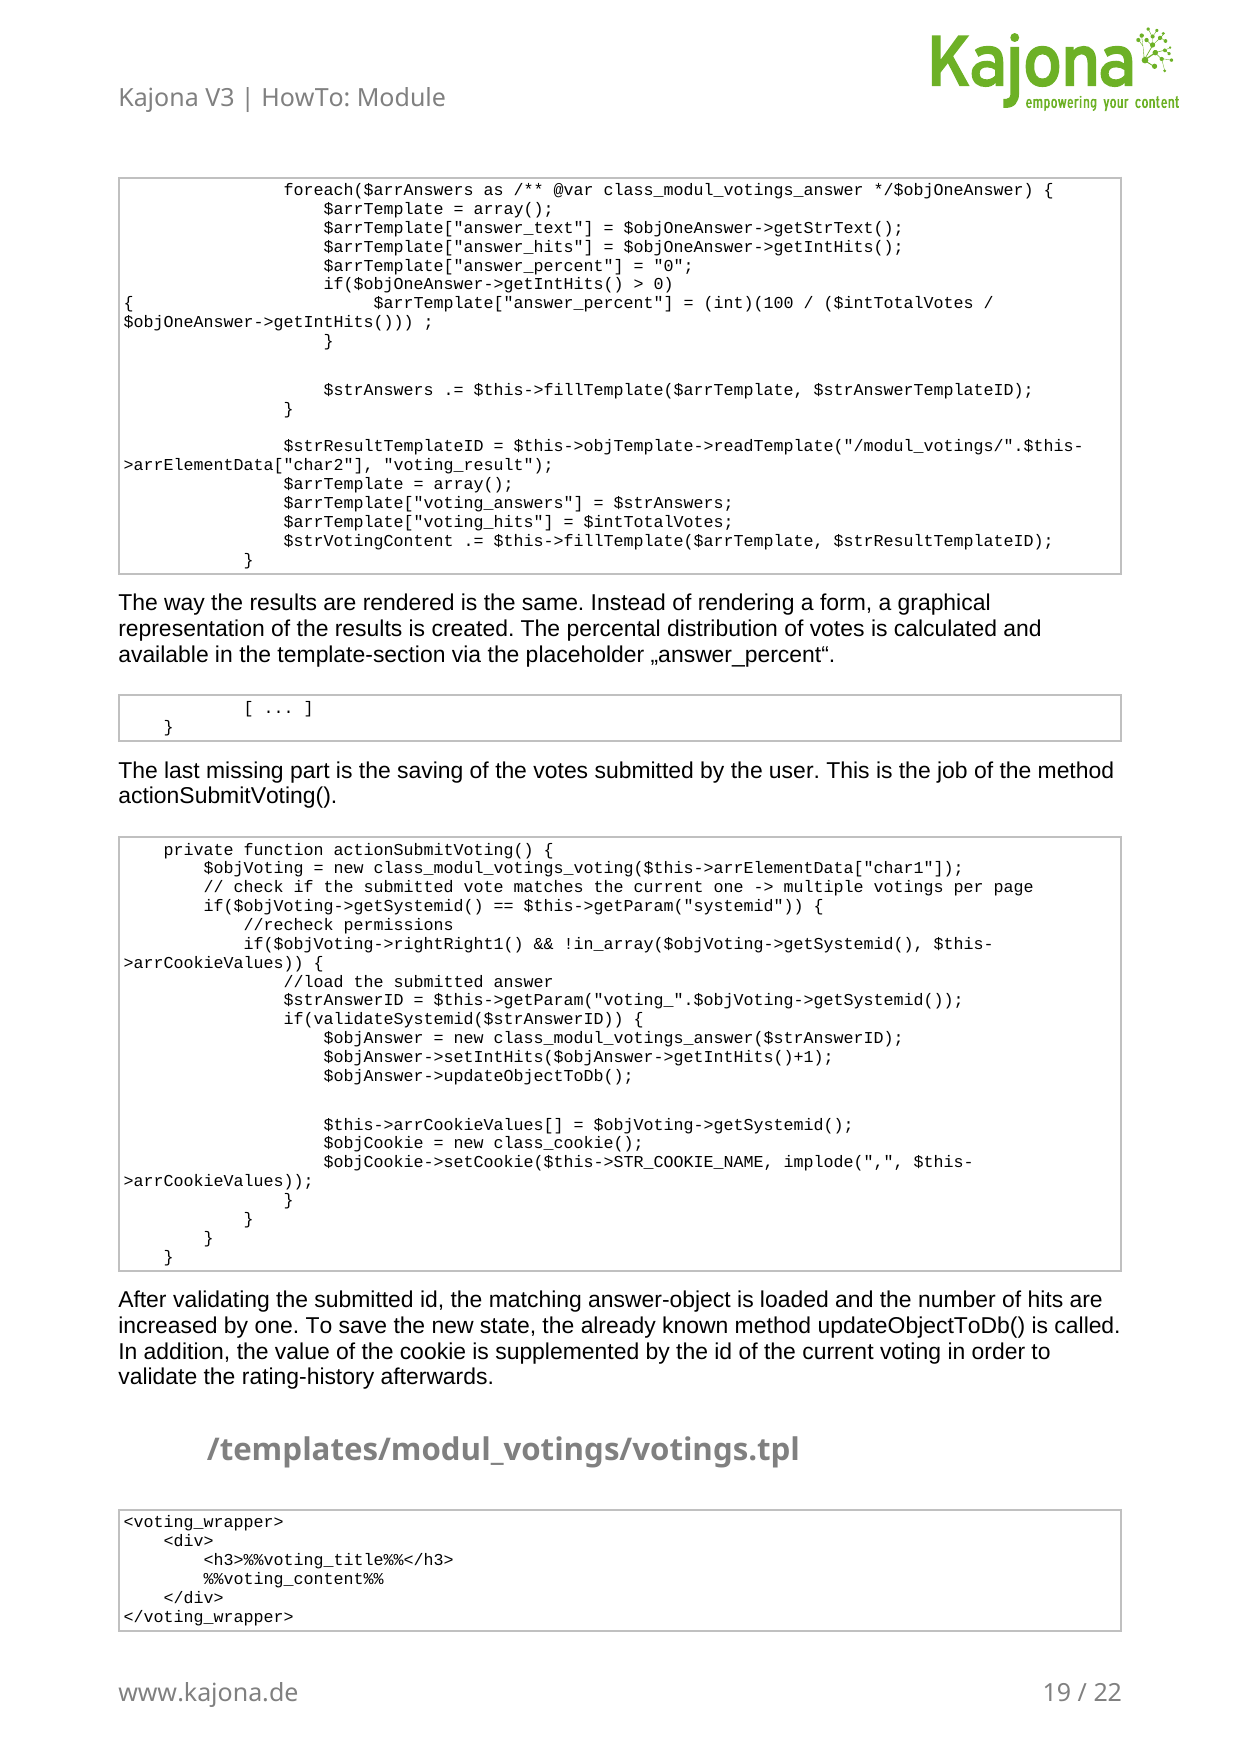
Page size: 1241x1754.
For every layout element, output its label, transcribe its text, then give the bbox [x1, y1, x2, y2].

text The way the results are rendered is the same. Instead of rendering a form, a graphical representation of the results is created. The percental distribution of votes is calculated and available in the template-section via the placeholder „answer_percent“. [118, 590, 1122, 667]
subtitle /templates/modul_votings/votings.tpl [118, 1427, 1122, 1469]
text $strAnswers .= $this->fillTemplate($arrTemplate, $strAnswerTemplateID); } $strResultTemplateID = $this->objTemplate->readTemplate("/modul_votings/".$this->arrElementData["char2"], "voting_result"); $arrTemplate = array(); $arrTemplate["voting_answers"] = $strAnswers; $arrTemplate["voting_hits"] = $intTotalVotes; $strVotingContent .= $this->fillTemplate($arrTemplate, $strResultTemplateID); } [120, 376, 1120, 573]
text private function actionSubmitVoting() { $objVoting = new class_modul_votings_voting($this->arrElementData["char1"]); // check if the submitted vote matches the current one -> multiple votings per page if($objVoting->getSystemid() == $this->getParam("systemid")) { //recheck permissions if($objVoting->rightRight1() && !in_array($objVoting->getSystemid(), $this->arrCookieValues)) { //load the submitted answer $strAnswerID = $this->getParam("voting_".$objVoting->getSystemid()); if(validateSystemid($strAnswerID)) { $objAnswer = new class_modul_votings_answer($strAnswerID); $objAnswer->setIntHits($objAnswer->getIntHits()+1); $objAnswer->updateObjectToDb(); [120, 838, 1120, 1086]
text $this->arrCookieValues[] = $objVoting->getSystemid(); $objCookie = new class_cookie(); $objCookie->setCookie($this->STR_COOKIE_NAME, implode(",", $this->arrCookieValues)); } } } } [120, 1111, 1120, 1270]
text foreach($arrAnswers as /** @var class_modul_votings_answer */$objOneAnswer) { $arrTemplate = array(); $arrTemplate["answer_text"] = $objOneAnswer->getStrText(); $arrTemplate["answer_hits"] = $objOneAnswer->getIntHits(); $arrTemplate["answer_percent"] = "0"; if($objOneAnswer->getIntHits() > 0) { $arrTemplate["answer_percent"] = (int)(100 / ($intTotalVotes / $objOneAnswer->getIntHits())) ; } [120, 179, 1120, 351]
text After validating the submitted id, the matching answer-object is loaded and the number of hits are increased by one. To save the new state, the already known method updateObjectToDb() is called. In addition, the value of the cookie is supplemented by the id of the current voting in order to validate the rating-history afterwards. [118, 1287, 1122, 1390]
text The last missing part is the saving of the votes submitted by the user. This is the job of the method actionSubmitVoting(). [118, 757, 1122, 808]
text <voting_wrapper> <div> <h3>%%voting_title%%</h3> %%voting_content%% </div> </voting_wrapper> [120, 1511, 1120, 1630]
text [ ... ] } [120, 696, 1120, 740]
